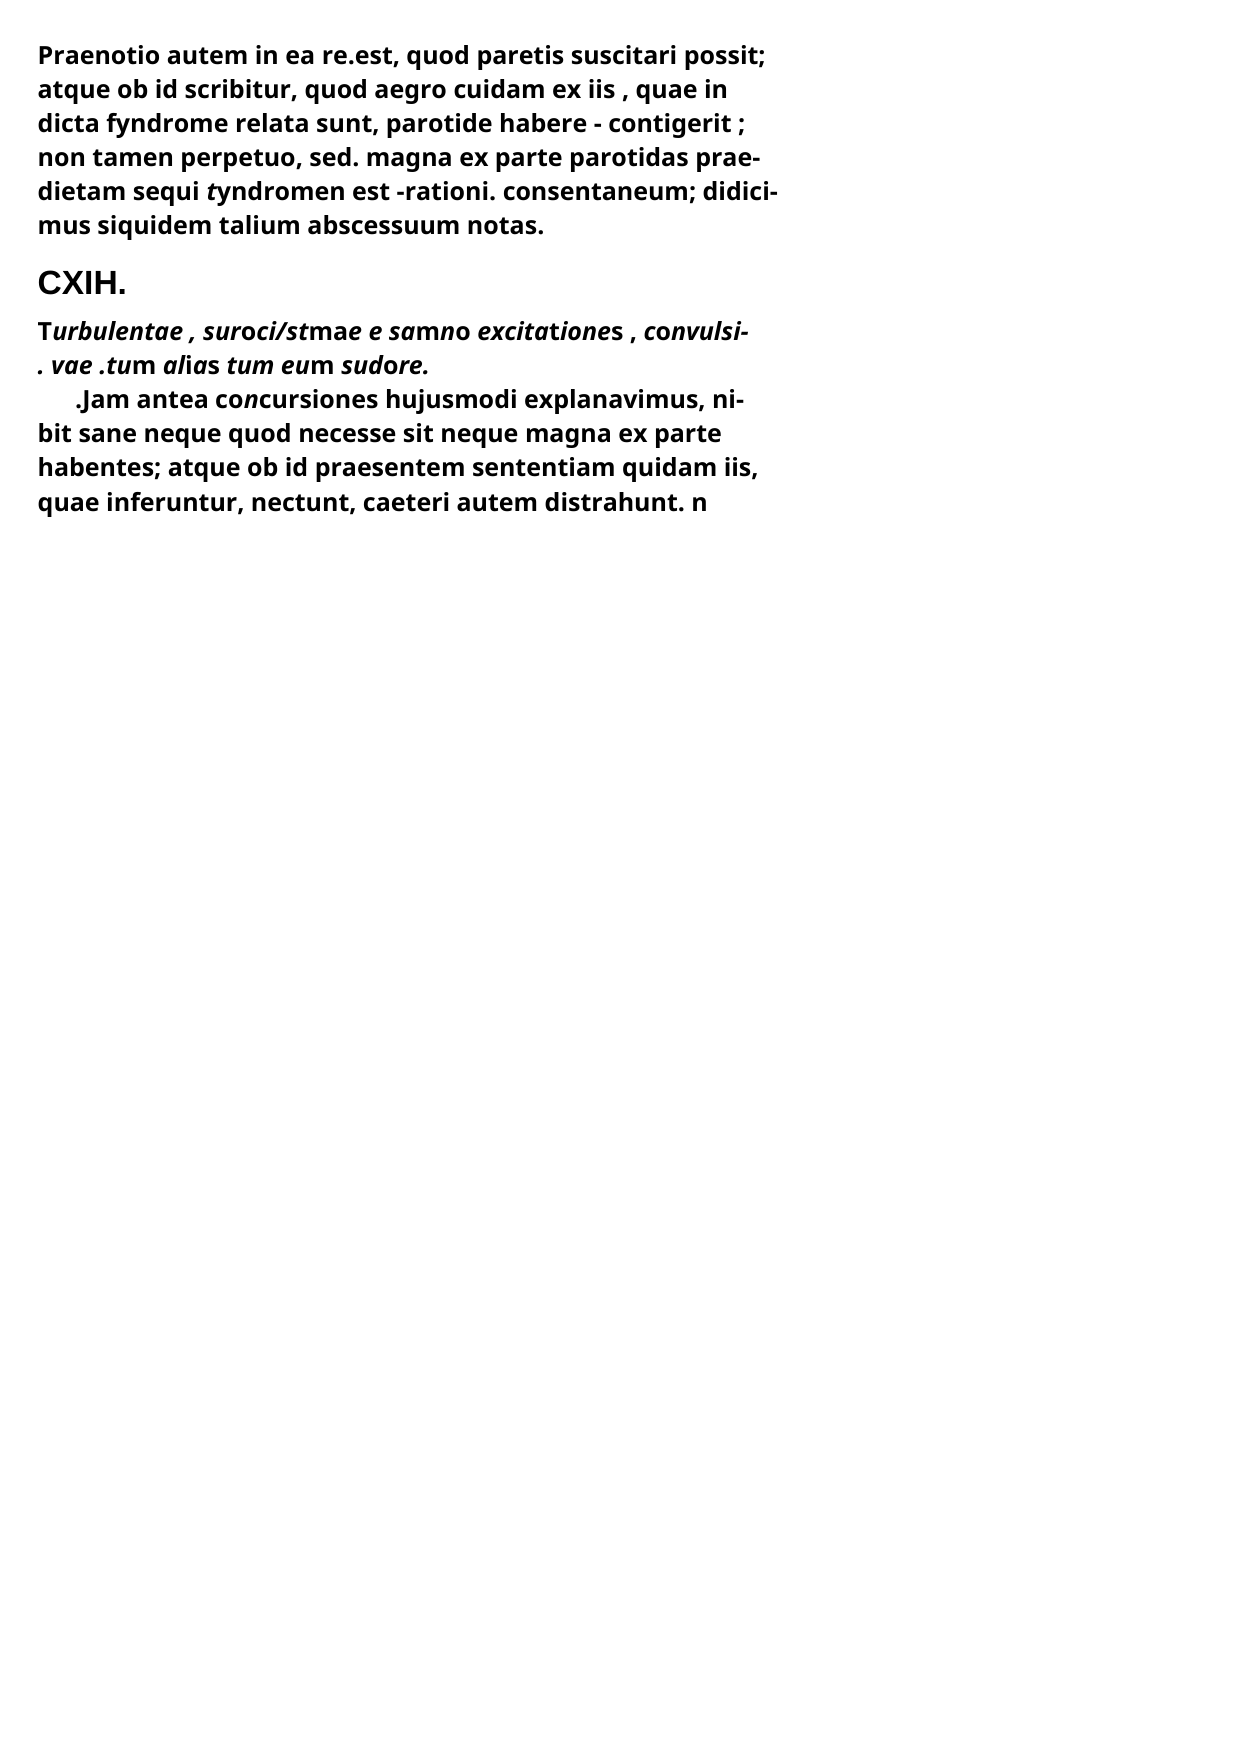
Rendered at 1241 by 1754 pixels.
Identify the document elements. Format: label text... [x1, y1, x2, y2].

subtitle CXIH. [37, 263, 1203, 301]
text Praenotio autem in ea re.est, quod paretis suscitari possit; atque ob id scribitur, quod aegro cuidam ex iis , quae in dicta fyndrome relata sunt, parotide habere - contigerit ; non tamen perpetuo, sed. magna ex parte parotidas prae- dietam sequi tyndromen est -rationi. consentaneum; didici- mus siquidem talium abscessuum notas. [37, 37, 1203, 242]
text .Jam antea concursiones hujusmodi explanavimus, ni- bit sane neque quod necesse sit neque magna ex parte habentes; atque ob id praesentem sententiam quidam iis, quae inferuntur, nectunt, caeteri autem distrahunt. n [37, 382, 1203, 518]
text Turbulentae , suroci/stmae e samno excitationes , convulsi- . vae .tum alias tum eum sudore. [37, 314, 1203, 382]
